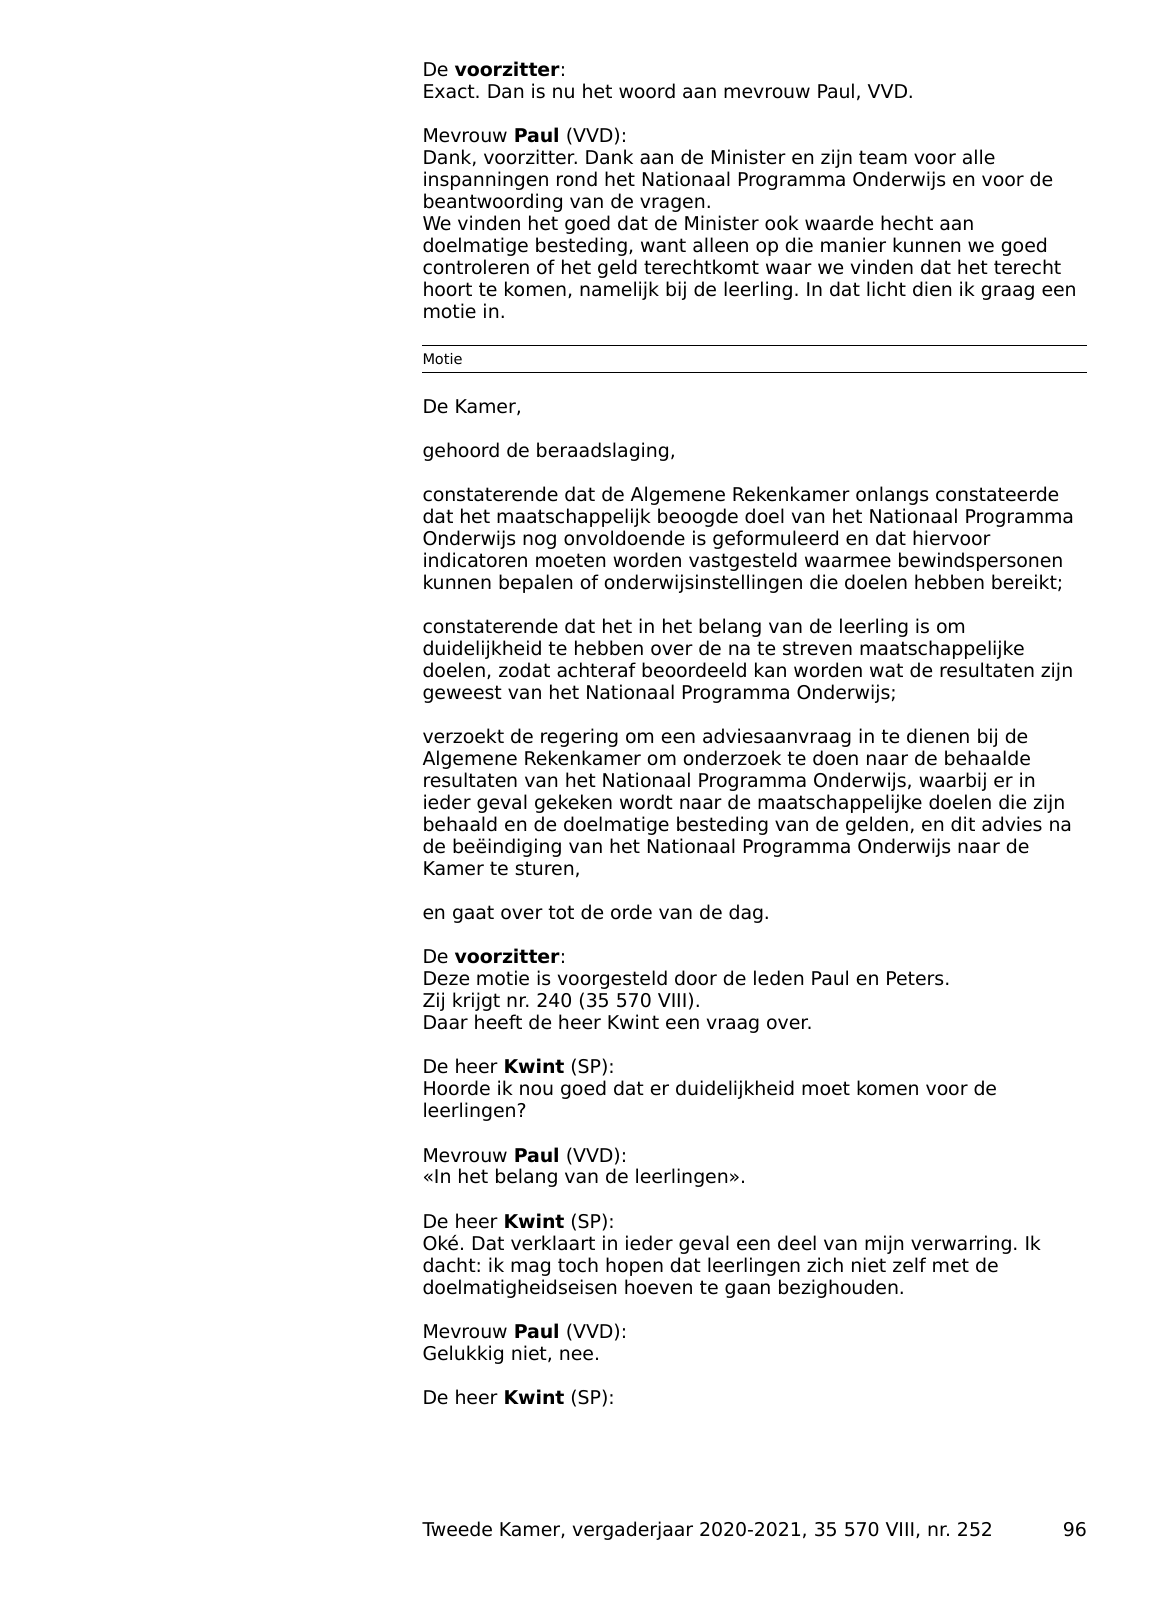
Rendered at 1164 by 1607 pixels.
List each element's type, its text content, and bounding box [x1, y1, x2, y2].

text De heer Kwint (SP): [422, 1387, 1087, 1409]
text constaterende dat de Algemene Rekenkamer onlangs constateerde dat het maatschappelijk beoogde doel van het Nationaal Programma Onderwijs nog onvoldoende is geformuleerd en dat hiervoor indicatoren moeten worden vastgesteld waarmee bewindspersonen kunnen bepalen of onderwijsinstellingen die doelen hebben bereikt; [422, 484, 1087, 594]
text verzoekt de regering om een adviesaanvraag in te dienen bij de Algemene Rekenkamer om onderzoek te doen naar de behaalde resultaten van het Nationaal Programma Onderwijs, waarbij er in ieder geval gekeken wordt naar de maatschappelijke doelen die zijn behaald en de doelmatige besteding van de gelden, en dit advies na de beëindiging van het Nationaal Programma Onderwijs naar de Kamer te sturen, [422, 726, 1087, 880]
text Exact. Dan is nu het woord aan mevrouw Paul, VVD. [422, 81, 1087, 103]
text gehoord de beraadslaging, [422, 440, 1087, 462]
text Dank, voorzitter. Dank aan de Minister en zijn team voor alle inspanningen rond het Nationaal Programma Onderwijs en voor de beantwoording van de vragen. [422, 147, 1087, 213]
text We vinden het goed dat de Minister ook waarde hecht aan doelmatige besteding, want alleen op die manier kunnen we goed controleren of het geld terechtkomt waar we vinden dat het terecht hoort te komen, namelijk bij de leerling. In dat licht dien ik graag een motie in. [422, 213, 1087, 323]
text en gaat over tot de orde van de dag. [422, 902, 1087, 924]
text Hoorde ik nou goed dat er duidelijkheid moet komen voor de leerlingen? [422, 1078, 1087, 1122]
text Daar heeft de heer Kwint een vraag over. [422, 1012, 1087, 1034]
text constaterende dat het in het belang van de leerling is om duidelijkheid te hebben over de na te streven maatschappelijke doelen, zodat achteraf beoordeeld kan worden wat de resultaten zijn geweest van het Nationaal Programma Onderwijs; [422, 616, 1087, 704]
text Oké. Dat verklaart in ieder geval een deel van mijn verwarring. Ik dacht: ik mag toch hopen dat leerlingen zich niet zelf met de doelmatigheidseisen hoeven te gaan bezighouden. [422, 1233, 1087, 1298]
text «In het belang van de leerlingen». [422, 1166, 1087, 1188]
text De heer Kwint (SP): [422, 1056, 1087, 1078]
text Deze motie is voorgesteld door de leden Paul en Peters. [422, 968, 1087, 990]
text Mevrouw Paul (VVD): [422, 125, 1087, 147]
text De voorzitter: [422, 59, 1087, 81]
text Zij krijgt nr. 240 (35 570 VIII). [422, 990, 1087, 1012]
table_header Motie [422, 346, 1087, 372]
text De heer Kwint (SP): [422, 1211, 1087, 1233]
text Mevrouw Paul (VVD): [422, 1321, 1087, 1343]
text De voorzitter: [422, 946, 1087, 968]
text Gelukkig niet, nee. [422, 1343, 1087, 1365]
text De Kamer, [422, 396, 1087, 417]
text Mevrouw Paul (VVD): [422, 1144, 1087, 1166]
